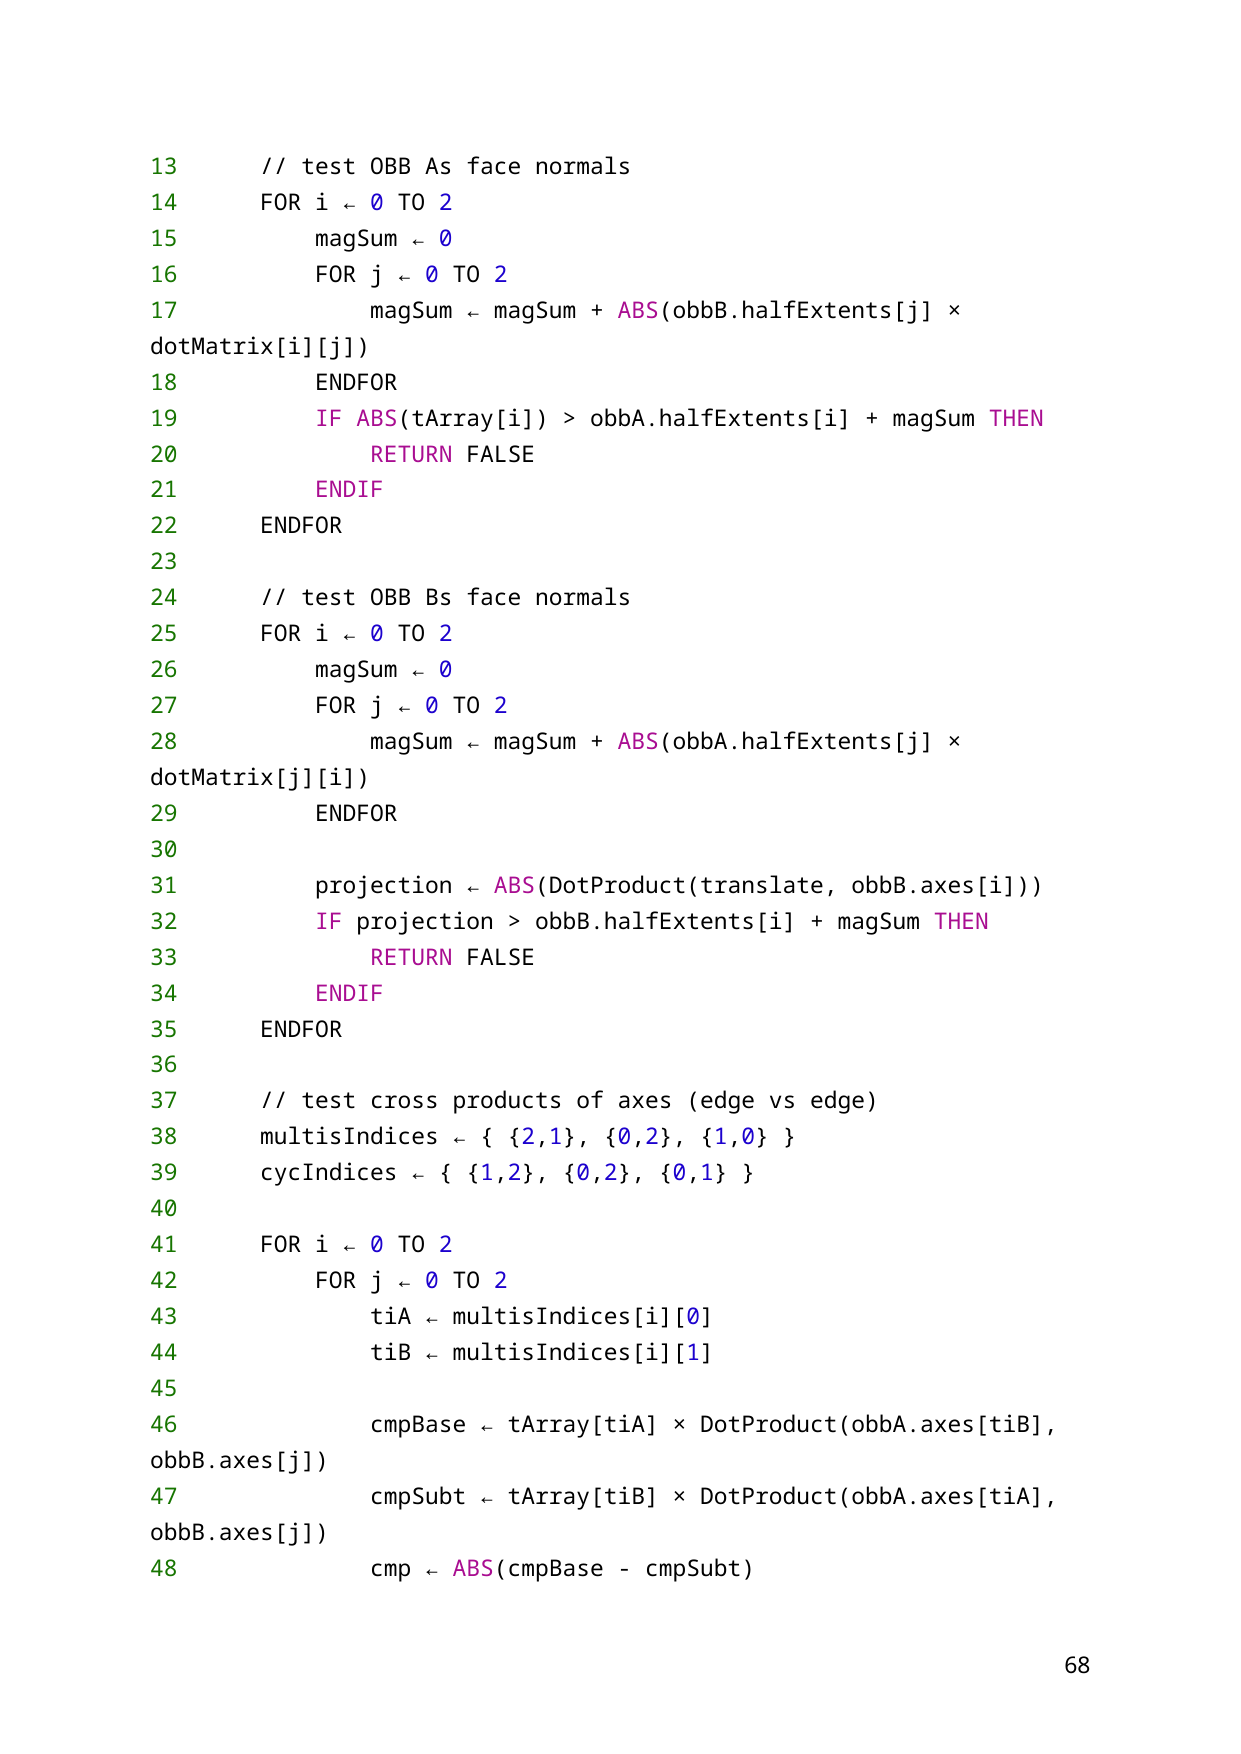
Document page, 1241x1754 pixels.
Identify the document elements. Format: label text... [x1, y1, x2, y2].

text 37 // test cross products of axes (edge vs edge) [150, 1084, 1090, 1116]
text 27 FOR j ← 0 TO 2 [150, 689, 1090, 720]
text 32 IF projection > obbB.halfExtents[i] + magSum THEN [150, 905, 1090, 936]
text 18 ENDFOR [150, 366, 1090, 397]
text 22 ENDFOR [150, 509, 1090, 541]
text 34 ENDIF [150, 977, 1090, 1008]
text 36 [150, 1048, 1090, 1080]
text 38 multisIndices ← { {2,1}, {0,2}, {1,0} } [150, 1120, 1090, 1152]
text 20 RETURN FALSE [150, 437, 1090, 469]
text 17 magSum ← magSum + ABS(obbB.halfExtents[j] × dotMatrix[i][j]) [150, 294, 1090, 361]
text 35 ENDFOR [150, 1012, 1090, 1044]
text 26 magSum ← 0 [150, 653, 1090, 684]
text 41 FOR i ← 0 TO 2 [150, 1228, 1090, 1259]
text 13 // test OBB As face normals [150, 150, 1090, 181]
text 31 projection ← ABS(DotProduct(translate, obbB.axes[i])) [150, 869, 1090, 900]
text 43 tiA ← multisIndices[i][0] [150, 1300, 1090, 1331]
text 30 [150, 833, 1090, 864]
text 28 magSum ← magSum + ABS(obbA.halfExtents[j] × dotMatrix[j][i]) [150, 725, 1090, 792]
text 29 ENDFOR [150, 797, 1090, 828]
text 23 [150, 545, 1090, 577]
text 44 tiB ← multisIndices[i][1] [150, 1336, 1090, 1367]
text 42 FOR j ← 0 TO 2 [150, 1264, 1090, 1295]
text 14 FOR i ← 0 TO 2 [150, 186, 1090, 217]
text 39 cycIndices ← { {1,2}, {0,2}, {0,1} } [150, 1156, 1090, 1187]
text 47 cmpSubt ← tArray[tiB] × DotProduct(obbA.axes[tiA], obbB.axes[j]) [150, 1480, 1090, 1547]
text 24 // test OBB Bs face normals [150, 581, 1090, 612]
text 33 RETURN FALSE [150, 941, 1090, 972]
text 40 [150, 1192, 1090, 1223]
text 21 ENDIF [150, 473, 1090, 505]
text 15 magSum ← 0 [150, 222, 1090, 253]
text 19 IF ABS(tArray[i]) > obbA.halfExtents[i] + magSum THEN [150, 402, 1090, 433]
text 16 FOR j ← 0 TO 2 [150, 258, 1090, 289]
text 45 [150, 1372, 1090, 1403]
text 48 cmp ← ABS(cmpBase - cmpSubt) [150, 1552, 1090, 1583]
text 25 FOR i ← 0 TO 2 [150, 617, 1090, 648]
text 46 cmpBase ← tArray[tiA] × DotProduct(obbA.axes[tiB], obbB.axes[j]) [150, 1408, 1090, 1475]
